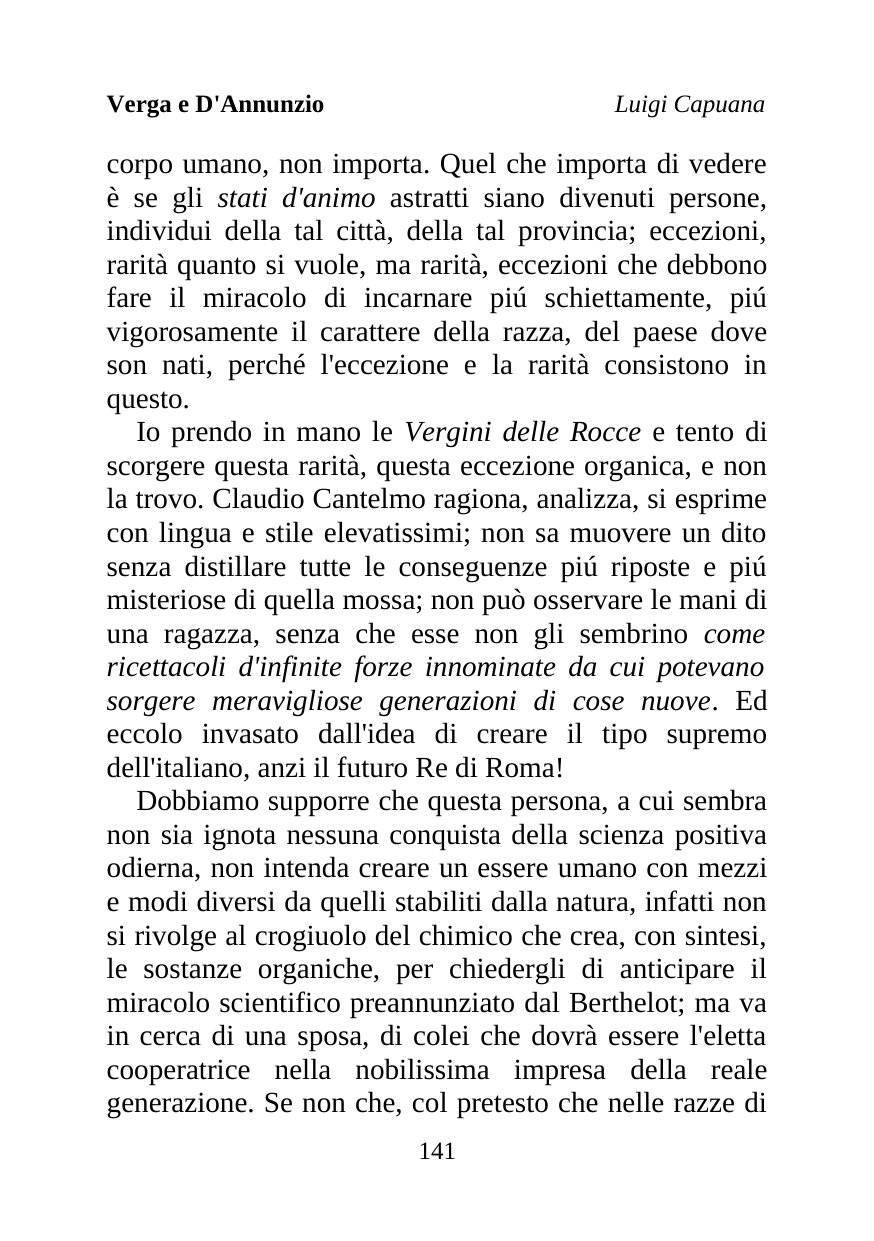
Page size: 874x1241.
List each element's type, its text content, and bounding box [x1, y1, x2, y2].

text corpo umano, non importa. Quel che importa di vedere è se gli stati d'animo astratti siano divenuti persone, individui della tal città, della tal provincia; eccezioni, rarità quanto si vuole, ma rarità, eccezioni che debbono fare il miracolo di incarnare piú schiettamente, piú vigorosamente il carattere della razza, del paese dove son nati, perché l'eccezione e la rarità consistono in questo. [106, 146, 768, 414]
text Io prendo in mano le Vergini delle Rocce e tento di scorgere questa rarità, questa eccezione organica, e non la trovo. Claudio Cantelmo ragiona, analizza, si esprime con lingua e stile elevatissimi; non sa muovere un dito senza distillare tutte le conseguenze piú riposte e piú misteriose di quella mossa; non può osservare le mani di una ragazza, senza che esse non gli sembrino come ricettacoli d'infinite forze innominate da cui potevano sorgere meravigliose generazioni di cose nuove. Ed eccolo invasato dall'idea di creare il tipo supremo dell'italiano, anzi il futuro Re di Roma! [106, 414, 768, 783]
text Dobbiamo supporre che questa persona, a cui sembra non sia ignota nessuna conquista della scienza positiva odierna, non intenda creare un essere umano con mezzi e modi diversi da quelli stabiliti dalla natura, infatti non si rivolge al crogiuolo del chimico che crea, con sintesi, le sostanze organiche, per chiedergli di anticipare il miracolo scientifico preannunziato dal Berthelot; ma va in cerca di una sposa, di colei che dovrà essere l'eletta cooperatrice nella nobilissima impresa della reale generazione. Se non che, col pretesto che nelle razze di [106, 783, 768, 1119]
